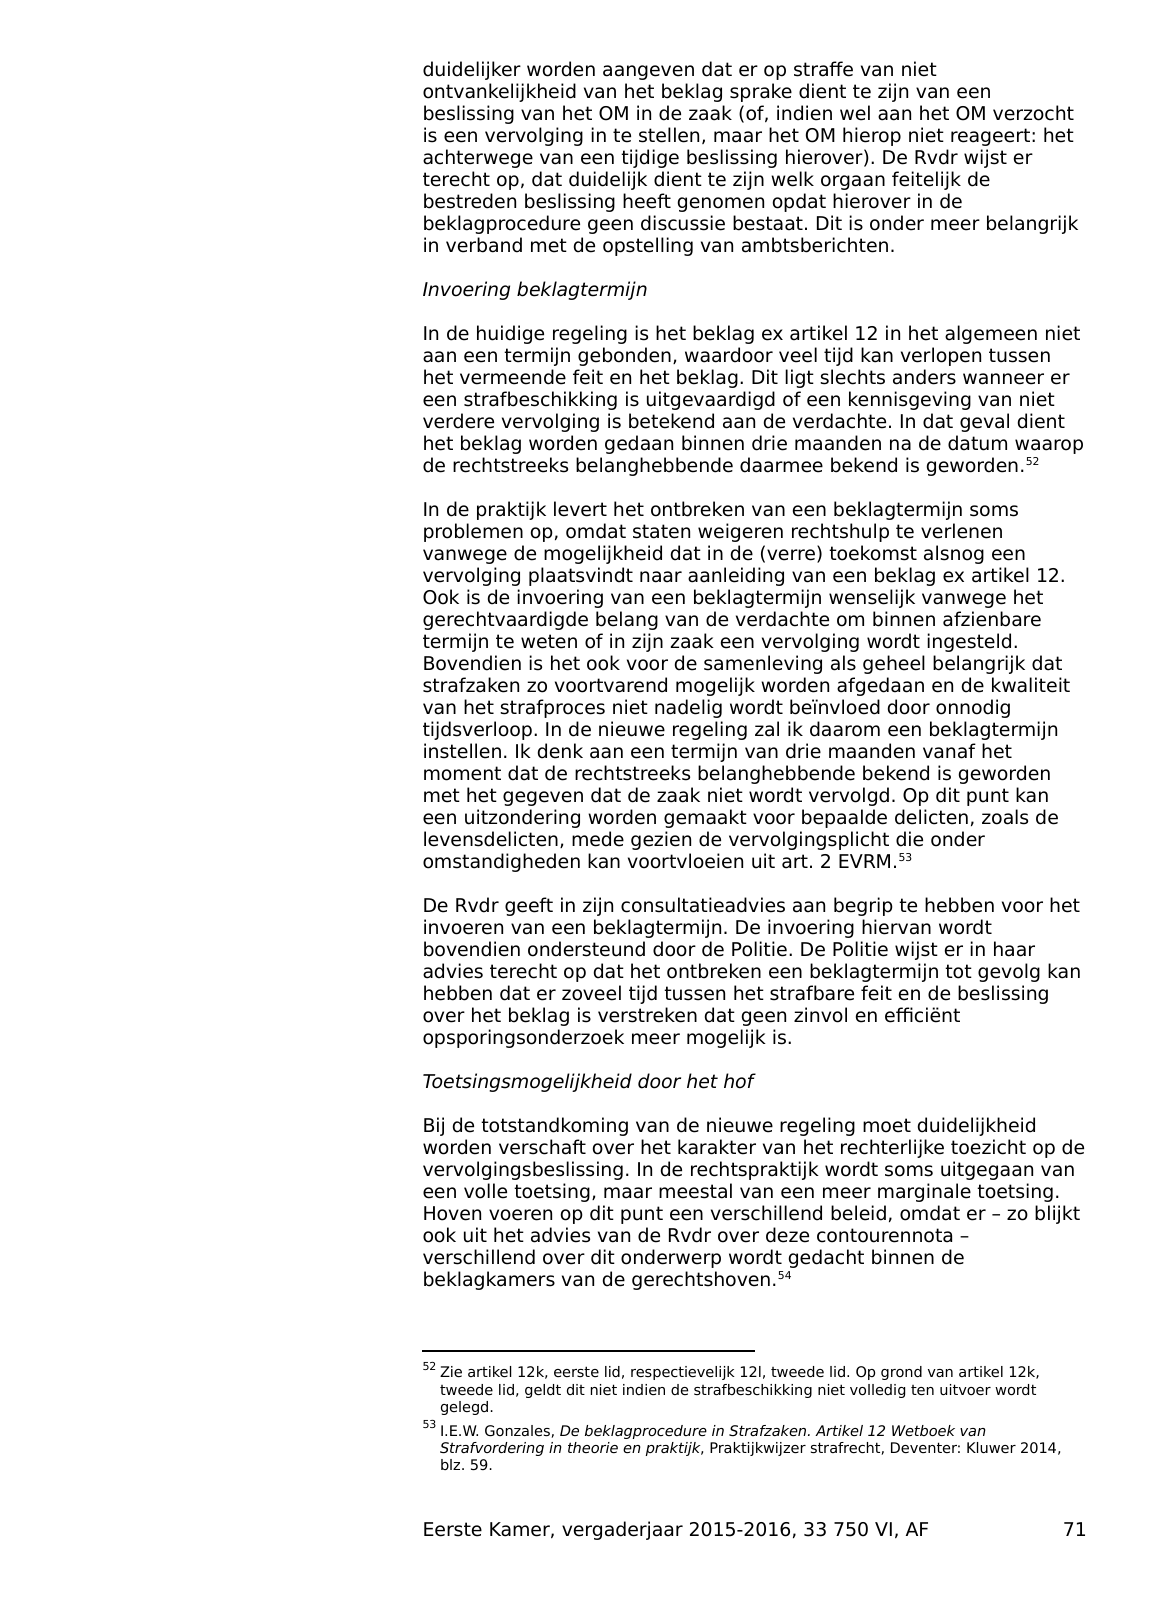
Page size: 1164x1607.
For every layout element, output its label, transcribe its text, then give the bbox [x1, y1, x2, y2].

text Zie artikel 12k, eerste lid, respectievelijk 12l, tweede lid. Op grond van artikel 12k, tweede lid, geldt dit niet indien de strafbeschikking niet volledig ten uitvoer wordt gelegd. [422, 1360, 1087, 1416]
text Bij de totstandkoming van de nieuwe regeling moet duidelijkheid worden verschaft over het karakter van het rechterlijke toezicht op de vervolgingsbeslissing. In de rechtspraktijk wordt soms uitgegaan van een volle toetsing, maar meestal van een meer marginale toetsing. Hoven voeren op dit punt een verschillend beleid, omdat er – zo blijkt ook uit het advies van de Rvdr over deze contourennota – verschillend over dit onderwerp wordt gedacht binnen de beklagkamers van de gerechtshoven. [422, 1115, 1087, 1291]
text In de huidige regeling is het beklag ex artikel 12 in het algemeen niet aan een termijn gebonden, waardoor veel tijd kan verlopen tussen het vermeende feit en het beklag. Dit ligt slechts anders wanneer er een strafbeschikking is uitgevaardigd of een kennisgeving van niet verdere vervolging is betekend aan de verdachte. In dat geval dient het beklag worden gedaan binnen drie maanden na de datum waarop de rechtstreeks belanghebbende daarmee bekend is geworden. [422, 323, 1087, 477]
subtitle Invoering beklagtermijn [422, 279, 1087, 301]
text duidelijker worden aangeven dat er op straffe van niet ontvankelijkheid van het beklag sprake dient te zijn van een beslissing van het OM in de zaak (of, indien wel aan het OM verzocht is een vervolging in te stellen, maar het OM hierop niet reageert: het achterwege van een tijdige beslissing hierover). De Rvdr wijst er terecht op, dat duidelijk dient te zijn welk orgaan feitelijk de bestreden beslissing heeft genomen opdat hierover in de beklagprocedure geen discussie bestaat. Dit is onder meer belangrijk in verband met de opstelling van ambtsberichten. [422, 59, 1087, 257]
subtitle Toetsingsmogelijkheid door het hof [422, 1071, 1087, 1093]
text In de praktijk levert het ontbreken van een beklagtermijn soms problemen op, omdat staten weigeren rechtshulp te verlenen vanwege de mogelijkheid dat in de (verre) toekomst alsnog een vervolging plaatsvindt naar aanleiding van een beklag ex artikel 12. Ook is de invoering van een beklagtermijn wenselijk vanwege het gerechtvaardigde belang van de verdachte om binnen afzienbare termijn te weten of in zijn zaak een vervolging wordt ingesteld. Bovendien is het ook voor de samenleving als geheel belangrijk dat strafzaken zo voortvarend mogelijk worden afgedaan en de kwaliteit van het strafproces niet nadelig wordt beïnvloed door onnodig tijdsverloop. In de nieuwe regeling zal ik daarom een beklagtermijn instellen. Ik denk aan een termijn van drie maanden vanaf het moment dat de rechtstreeks belanghebbende bekend is geworden met het gegeven dat de zaak niet wordt vervolgd. Op dit punt kan een uitzondering worden gemaakt voor bepaalde delicten, zoals de levensdelicten, mede gezien de vervolgingsplicht die onder omstandigheden kan voortvloeien uit art. 2 EVRM. [422, 499, 1087, 873]
text I.E.W. Gonzales, De beklagprocedure in Strafzaken. Artikel 12 Wetboek van Strafvordering in theorie en praktijk, Praktijkwijzer strafrecht, Deventer: Kluwer 2014, blz. 59. [422, 1418, 1087, 1474]
text De Rvdr geeft in zijn consultatieadvies aan begrip te hebben voor het invoeren van een beklagtermijn. De invoering hiervan wordt bovendien ondersteund door de Politie. De Politie wijst er in haar advies terecht op dat het ontbreken een beklagtermijn tot gevolg kan hebben dat er zoveel tijd tussen het strafbare feit en de beslissing over het beklag is verstreken dat geen zinvol en efficiënt opsporingsonderzoek meer mogelijk is. [422, 895, 1087, 1049]
